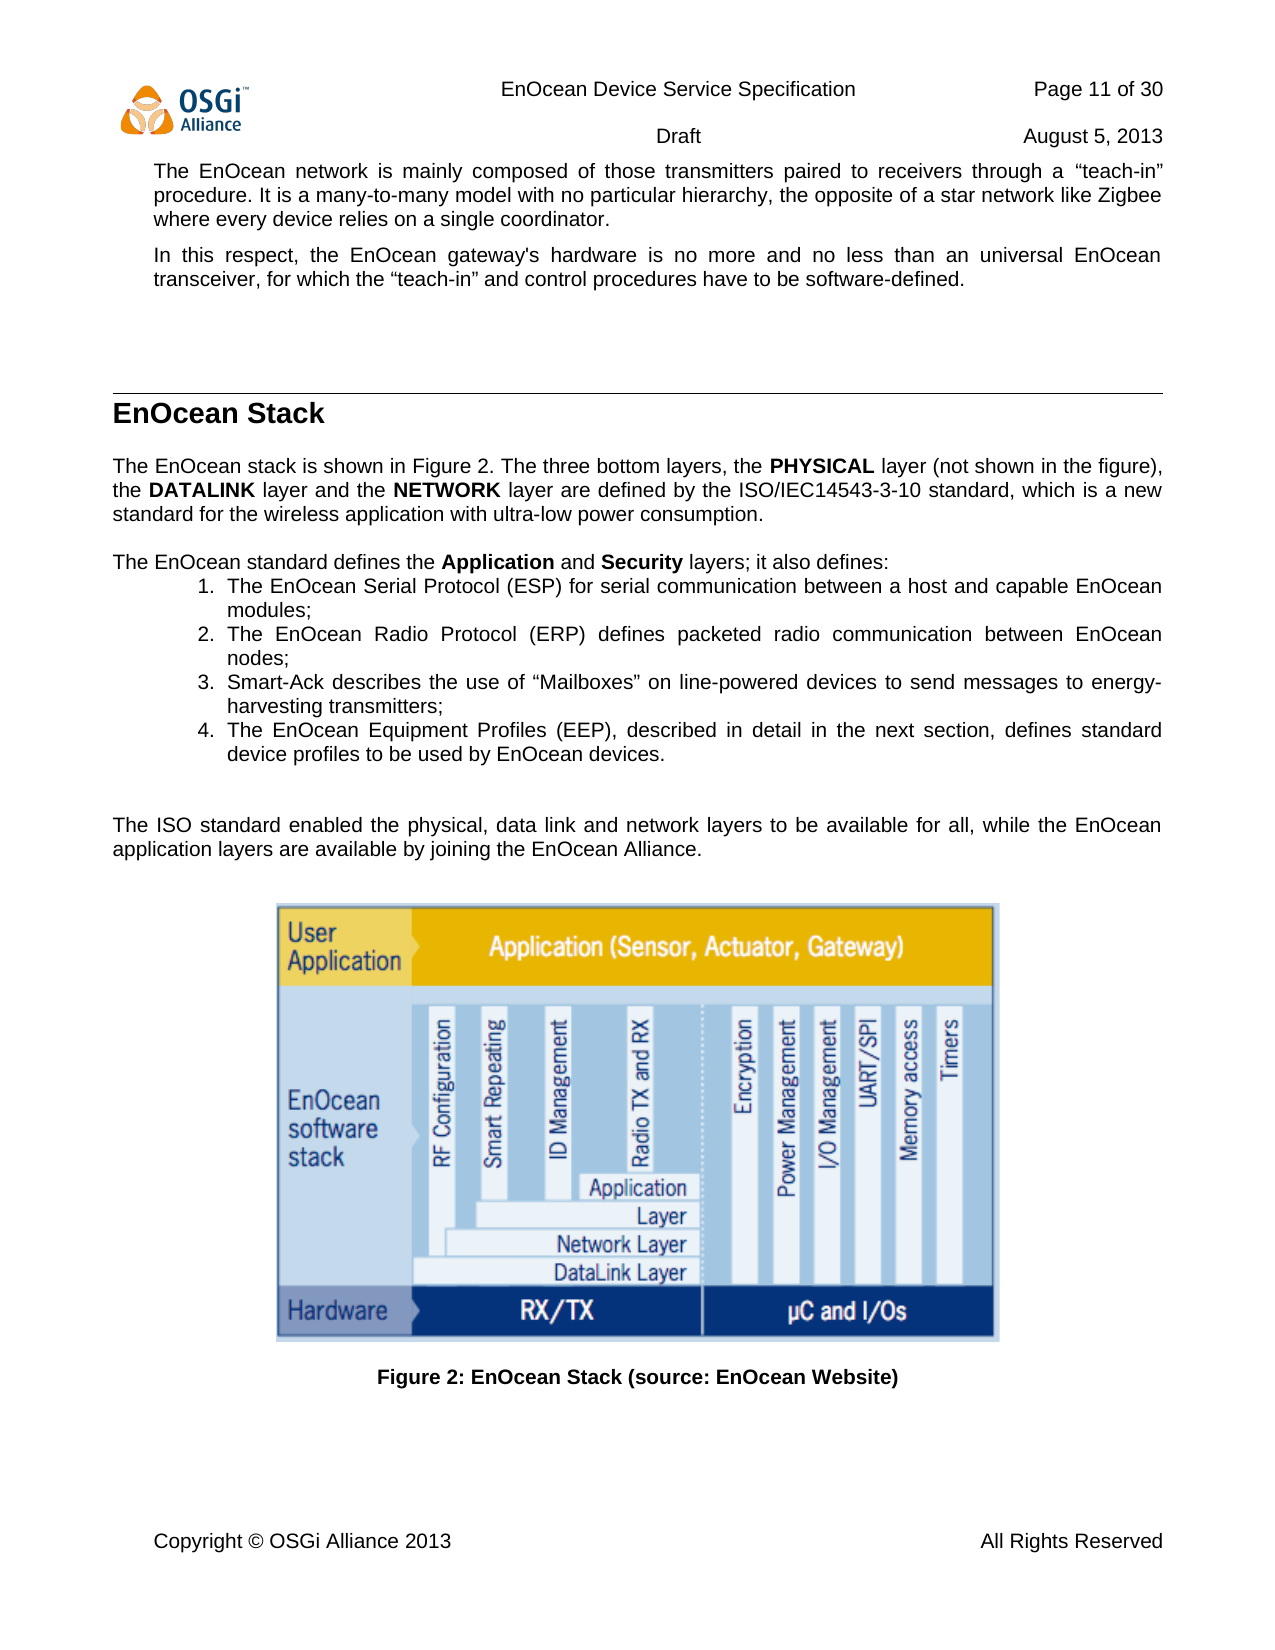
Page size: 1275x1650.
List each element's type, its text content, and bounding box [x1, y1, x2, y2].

list The EnOcean Serial Protocol (ESP) for serial communication between a host and capable EnOcean modules; [197, 574, 1163, 622]
text In this respect, the EnOcean gateway's hardware is no more and no less than an universal EnOcean transceiver, for which the “teach-in” and control procedures have to be software-defined. [153, 243, 1163, 291]
picture [276, 903, 1000, 1342]
text Figure 2: EnOcean Stack (source: EnOcean Website) [112, 1365, 1163, 1389]
subtitle EnOcean Stack [112, 394, 1163, 430]
picture [113, 78, 257, 142]
list Smart-Ack describes the use of “Mailboxes” on line-powered devices to send messages to energy-harvesting transmitters; [197, 669, 1163, 717]
text The EnOcean standard defines the Application and Security layers; it also defines: [112, 550, 1163, 574]
text The EnOcean network is mainly composed of those transmitters paired to receivers through a “teach-in” procedure. It is a many-to-many model with no particular hierarchy, the opposite of a star network like Zigbee where every device relies on a single coordinator. [153, 159, 1163, 231]
text The EnOcean stack is shown in Figure 2. The three bottom layers, the PHYSICAL layer (not shown in the figure), the DATALINK layer and the NETWORK layer are defined by the ISO/IEC14543-3-10 standard, which is a new standard for the wireless application with ultra-low power consumption. [112, 454, 1163, 526]
list The EnOcean Equipment Profiles (EEP), described in detail in the next section, defines standard device profiles to be used by EnOcean devices. [197, 717, 1163, 765]
list The EnOcean Radio Protocol (ERP) defines packeted radio communication between EnOcean nodes; [197, 622, 1163, 669]
text The ISO standard enabled the physical, data link and network layers to be available for all, while the EnOcean application layers are available by joining the EnOcean Alliance. [112, 813, 1163, 861]
